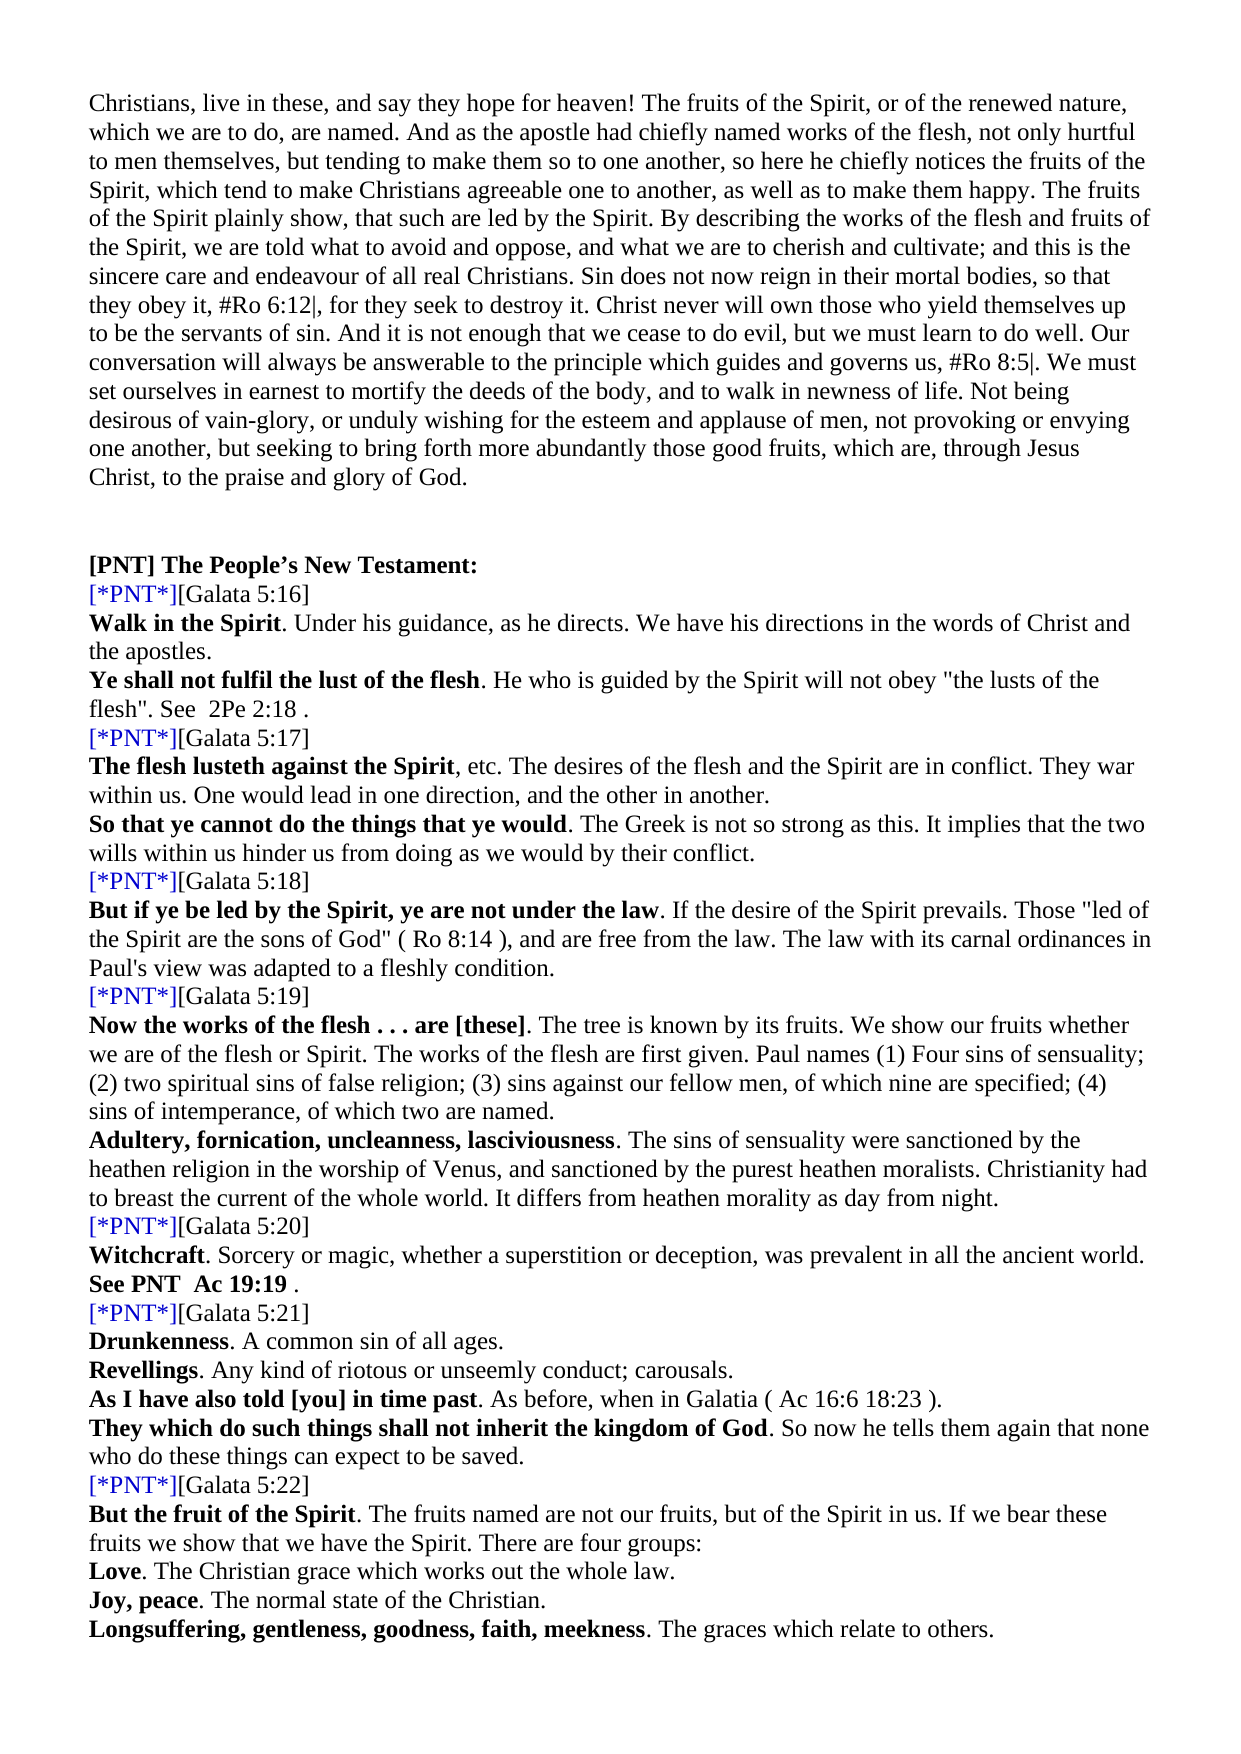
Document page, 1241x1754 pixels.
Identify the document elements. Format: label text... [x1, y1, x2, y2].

text [*PNT*][Galata 5:20] Witchcraft. Sorcery or magic, whether a superstition or deception, was prevalent in all the ancient world. See PNT Ac 19:19 . [88, 1211, 1152, 1298]
text [*PNT*][Galata 5:18] But if ye be led by the Spirit, ye are not under the law. If the desire of the Spirit prevails. Those "led of the Spirit are the sons of God" ( Ro 8:14 ), and are free from the law. The law with its carnal ordinances in Paul's view was adapted to a fleshly condition. [88, 866, 1152, 981]
text [PNT] The People’s New Testament: [88, 550, 1152, 579]
text [*PNT*][Galata 5:16] Walk in the Spirit. Under his guidance, as he directs. We have his directions in the words of Christ and the apostles. Ye shall not fulfil the lust of the flesh. He who is guided by the Spirit will not obey "the lusts of the flesh". See 2Pe 2:18 . [88, 579, 1152, 723]
text Christians, live in these, and say they hope for heaven! The fruits of the Spirit, or of the renewed nature, which we are to do, are named. And as the apostle had chiefly named works of the flesh, not only hurtful to men themselves, but tending to make them so to one another, so here he chiefly notices the fruits of the Spirit, which tend to make Christians agreeable one to another, as well as to make them happy. The fruits of the Spirit plainly show, that such are led by the Spirit. By describing the works of the flesh and fruits of the Spirit, we are told what to avoid and oppose, and what we are to cherish and cultivate; and this is the sincere care and endeavour of all real Christians. Sin does not now reign in their mortal bodies, so that they obey it, #Ro 6:12|, for they seek to destroy it. Christ never will own those who yield themselves up to be the servants of sin. And it is not enough that we cease to do evil, but we must learn to do well. Our conversation will always be answerable to the principle which guides and governs us, #Ro 8:5|. We must set ourselves in earnest to mortify the deeds of the body, and to walk in newness of life. Not being desirous of vain-glory, or unduly wishing for the esteem and applause of men, not provoking or envying one another, but seeking to bring forth more abundantly those good fruits, which are, through Jesus Christ, to the praise and glory of God. [88, 88, 1152, 491]
text [*PNT*][Galata 5:22] But the fruit of the Spirit. The fruits named are not our fruits, but of the Spirit in us. If we bear these fruits we show that we have the Spirit. There are four groups: Love. The Christian grace which works out the whole law. Joy, peace. The normal state of the Christian. Longsuffering, gentleness, goodness, faith, meekness. The graces which relate to others. [88, 1470, 1152, 1643]
text [*PNT*][Galata 5:17] The flesh lusteth against the Spirit, etc. The desires of the flesh and the Spirit are in conflict. They war within us. One would lead in one direction, and the other in another. So that ye cannot do the things that ye would. The Greek is not so strong as this. It implies that the two wills within us hinder us from doing as we would by their conflict. [88, 723, 1152, 866]
text [*PNT*][Galata 5:19] Now the works of the flesh . . . are [these]. The tree is known by its fruits. We show our fruits whether we are of the flesh or Spirit. The works of the flesh are first given. Paul names (1) Four sins of sensuality; (2) two spiritual sins of false religion; (3) sins against our fellow men, of which nine are specified; (4) sins of intemperance, of which two are named. Adultery, fornication, uncleanness, lasciviousness. The sins of sensuality were sanctioned by the heathen religion in the worship of Venus, and sanctioned by the purest heathen moralists. Christianity had to breast the current of the whole world. It differs from heathen morality as day from night. [88, 981, 1152, 1211]
text [*PNT*][Galata 5:21] Drunkenness. A common sin of all ages. Revellings. Any kind of riotous or unseemly conduct; carousals. As I have also told [you] in time past. As before, when in Galatia ( Ac 16:6 18:23 ). They which do such things shall not inherit the kingdom of God. So now he tells them again that none who do these things can expect to be saved. [88, 1298, 1152, 1470]
